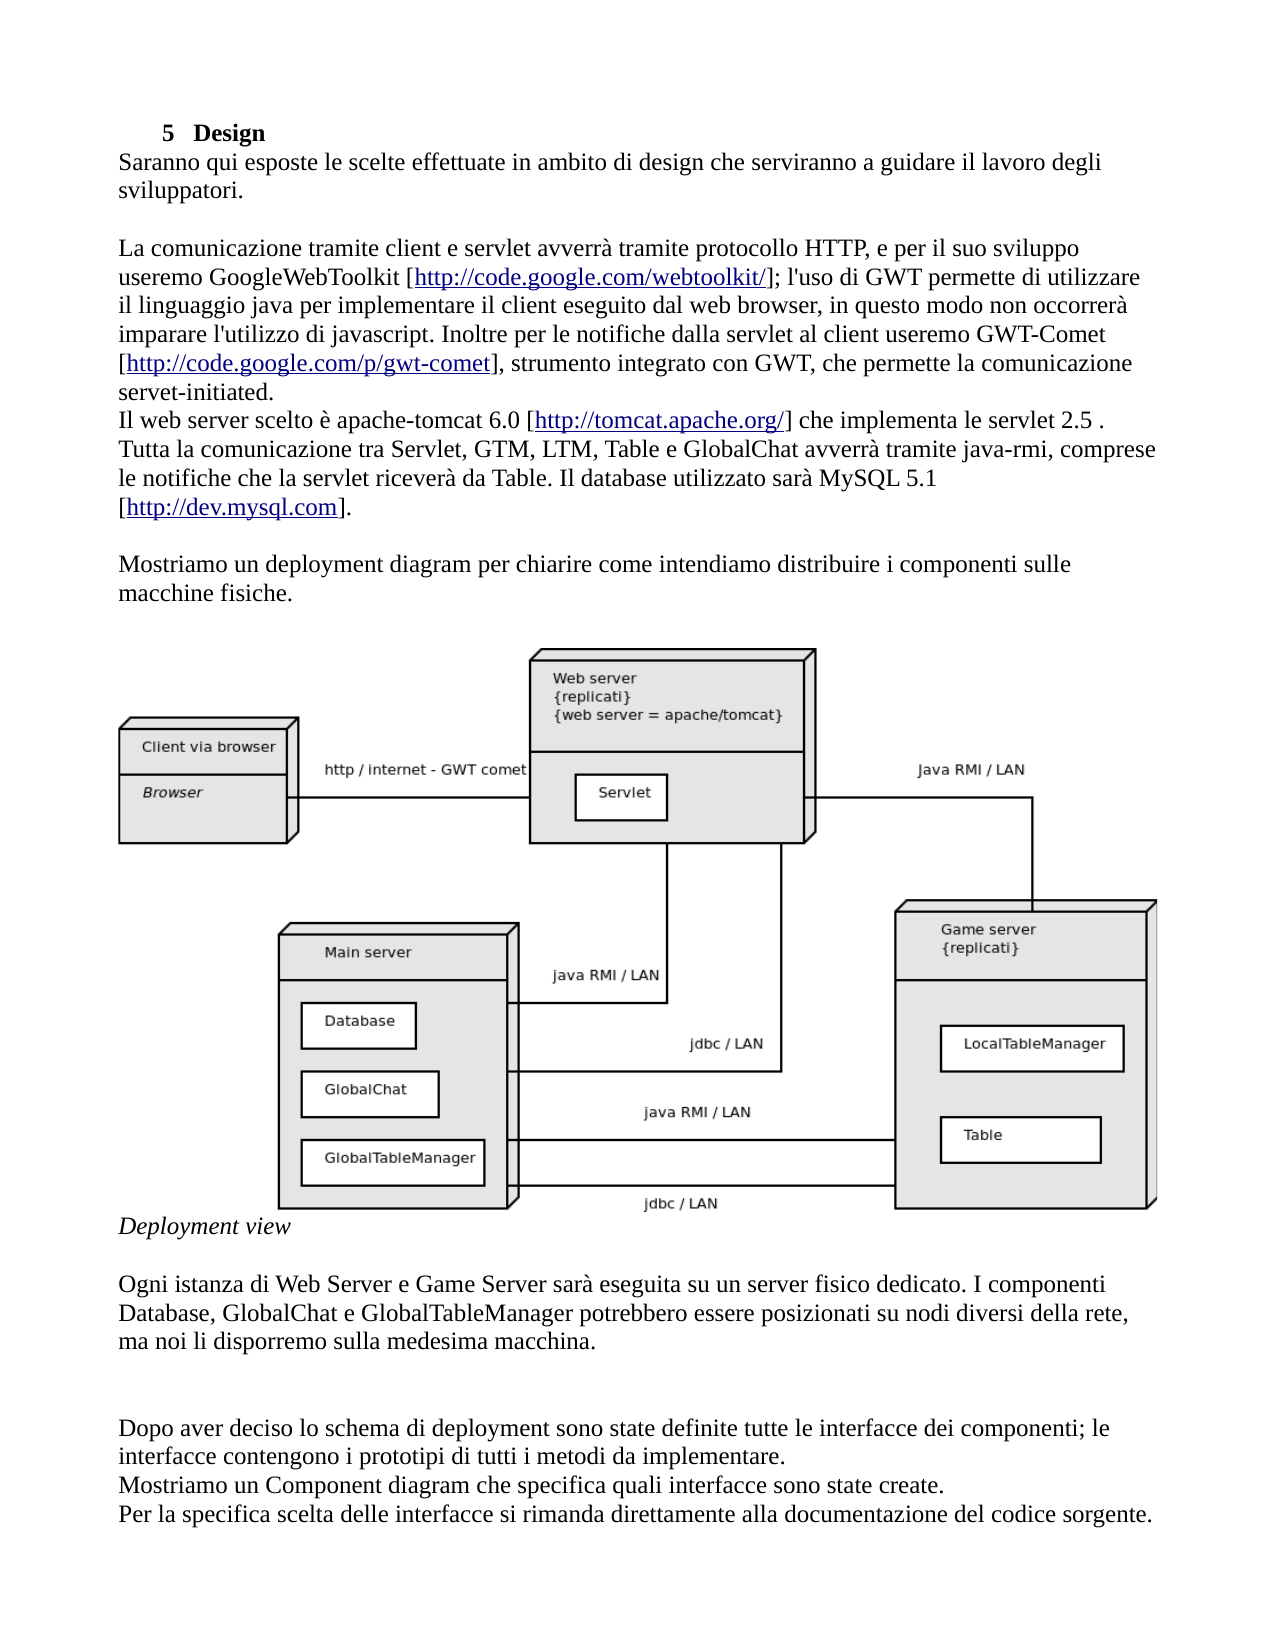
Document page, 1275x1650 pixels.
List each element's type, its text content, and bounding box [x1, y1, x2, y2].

text Per la specifica scelta delle interfacce si rimanda direttamente alla documentazione del codice sorgente. [118, 1499, 1157, 1528]
text Deployment view [118, 1212, 1157, 1240]
text Mostriamo un deployment diagram per chiarire come intendiamo distribuire i componenti sulle macchine fisiche. [118, 549, 1157, 607]
text Mostriamo un Component diagram che specifica quali interfacce sono state create. [118, 1470, 1157, 1499]
text Dopo aver deciso lo schema di deployment sono state definite tutte le interfacce dei componenti; le interfacce contengono i prototipi di tutti i metodi da implementare. [118, 1413, 1157, 1470]
text Saranno qui esposte le scelte effettuate in ambito di design che serviranno a guidare il lavoro degli sviluppatori. [118, 147, 1157, 204]
picture [118, 648, 1158, 1212]
text Ogni istanza di Web Server e Game Server sarà eseguita su un server fisico dedicato. I componenti Database, GlobalChat e GlobalTableManager potrebbero essere posizionati su nodi diversi della rete, ma noi li disporremo sulla medesima macchina. [118, 1269, 1157, 1355]
text Tutta la comunicazione tra Servlet, GTM, LTM, Table e GlobalChat avverrà tramite java-rmi, comprese le notifiche che la servlet riceverà da Table. Il database utilizzato sarà MySQL 5.1 [http://dev.mysql.com]. [118, 434, 1157, 521]
text La comunicazione tramite client e servlet avverrà tramite protocollo HTTP, e per il suo sviluppo useremo GoogleWebToolkit [http://code.google.com/webtoolkit/]; l'uso di GWT permette di utilizzare il linguaggio java per implementare il client eseguito dal web browser, in questo modo non occorrerà imparare l'utilizzo di javascript. Inoltre per le notifiche dalla servlet al client useremo GWT-Comet [http://code.google.com/p/gwt-comet], strumento integrato con GWT, che permette la comunicazione servet-initiated. [118, 233, 1157, 406]
text Il web server scelto è apache-tomcat 6.0 [http://tomcat.apache.org/] che implementa le servlet 2.5 . [118, 406, 1157, 434]
list Design [156, 118, 1157, 147]
